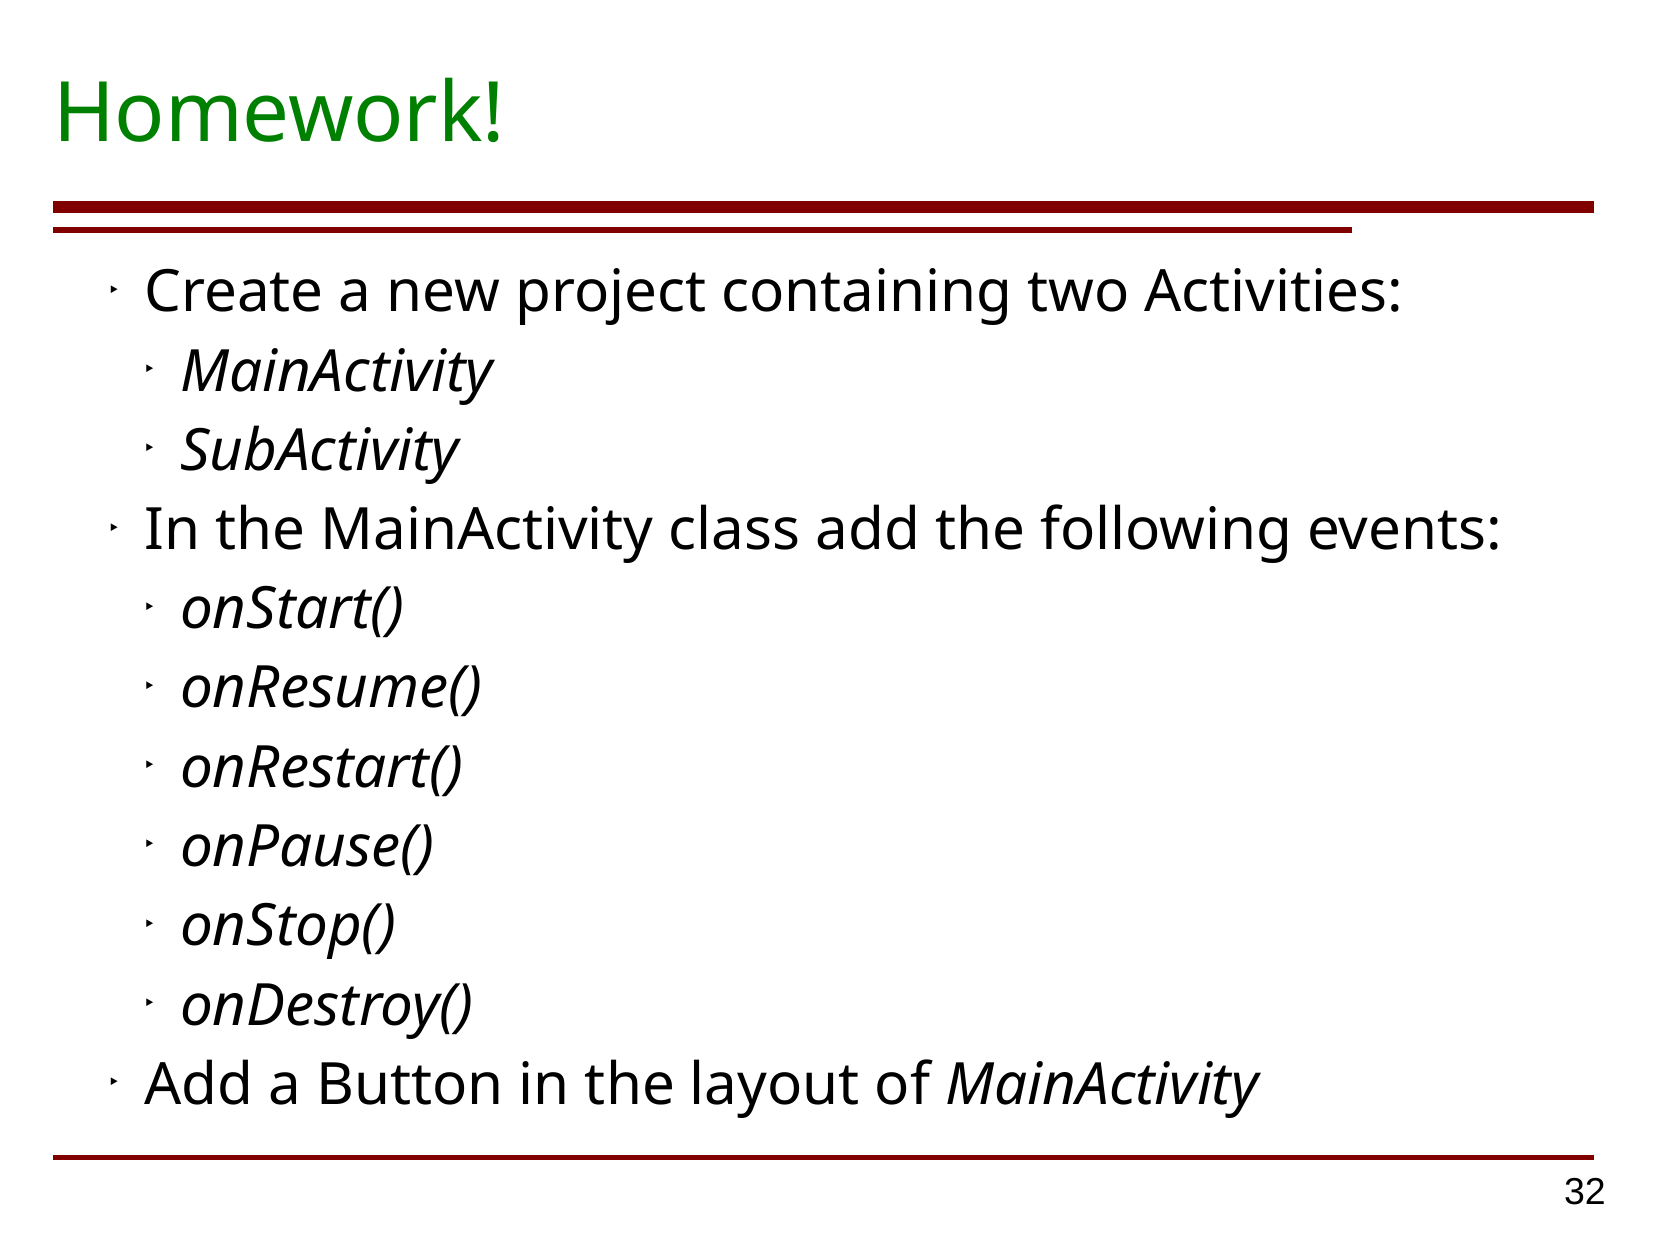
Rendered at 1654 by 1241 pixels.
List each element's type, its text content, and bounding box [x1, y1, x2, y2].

text_box Create a new project containing two Activities: MainActivity SubActivity In the MainActivity class add the following events: onStart() onResume() onRestart() onPause() onStop() onDestroy() Add a Button in the layout of MainActivity [59, 242, 1441, 1116]
subtitle Homework! [53, 48, 1542, 172]
text_box [35, 1163, 1654, 1221]
